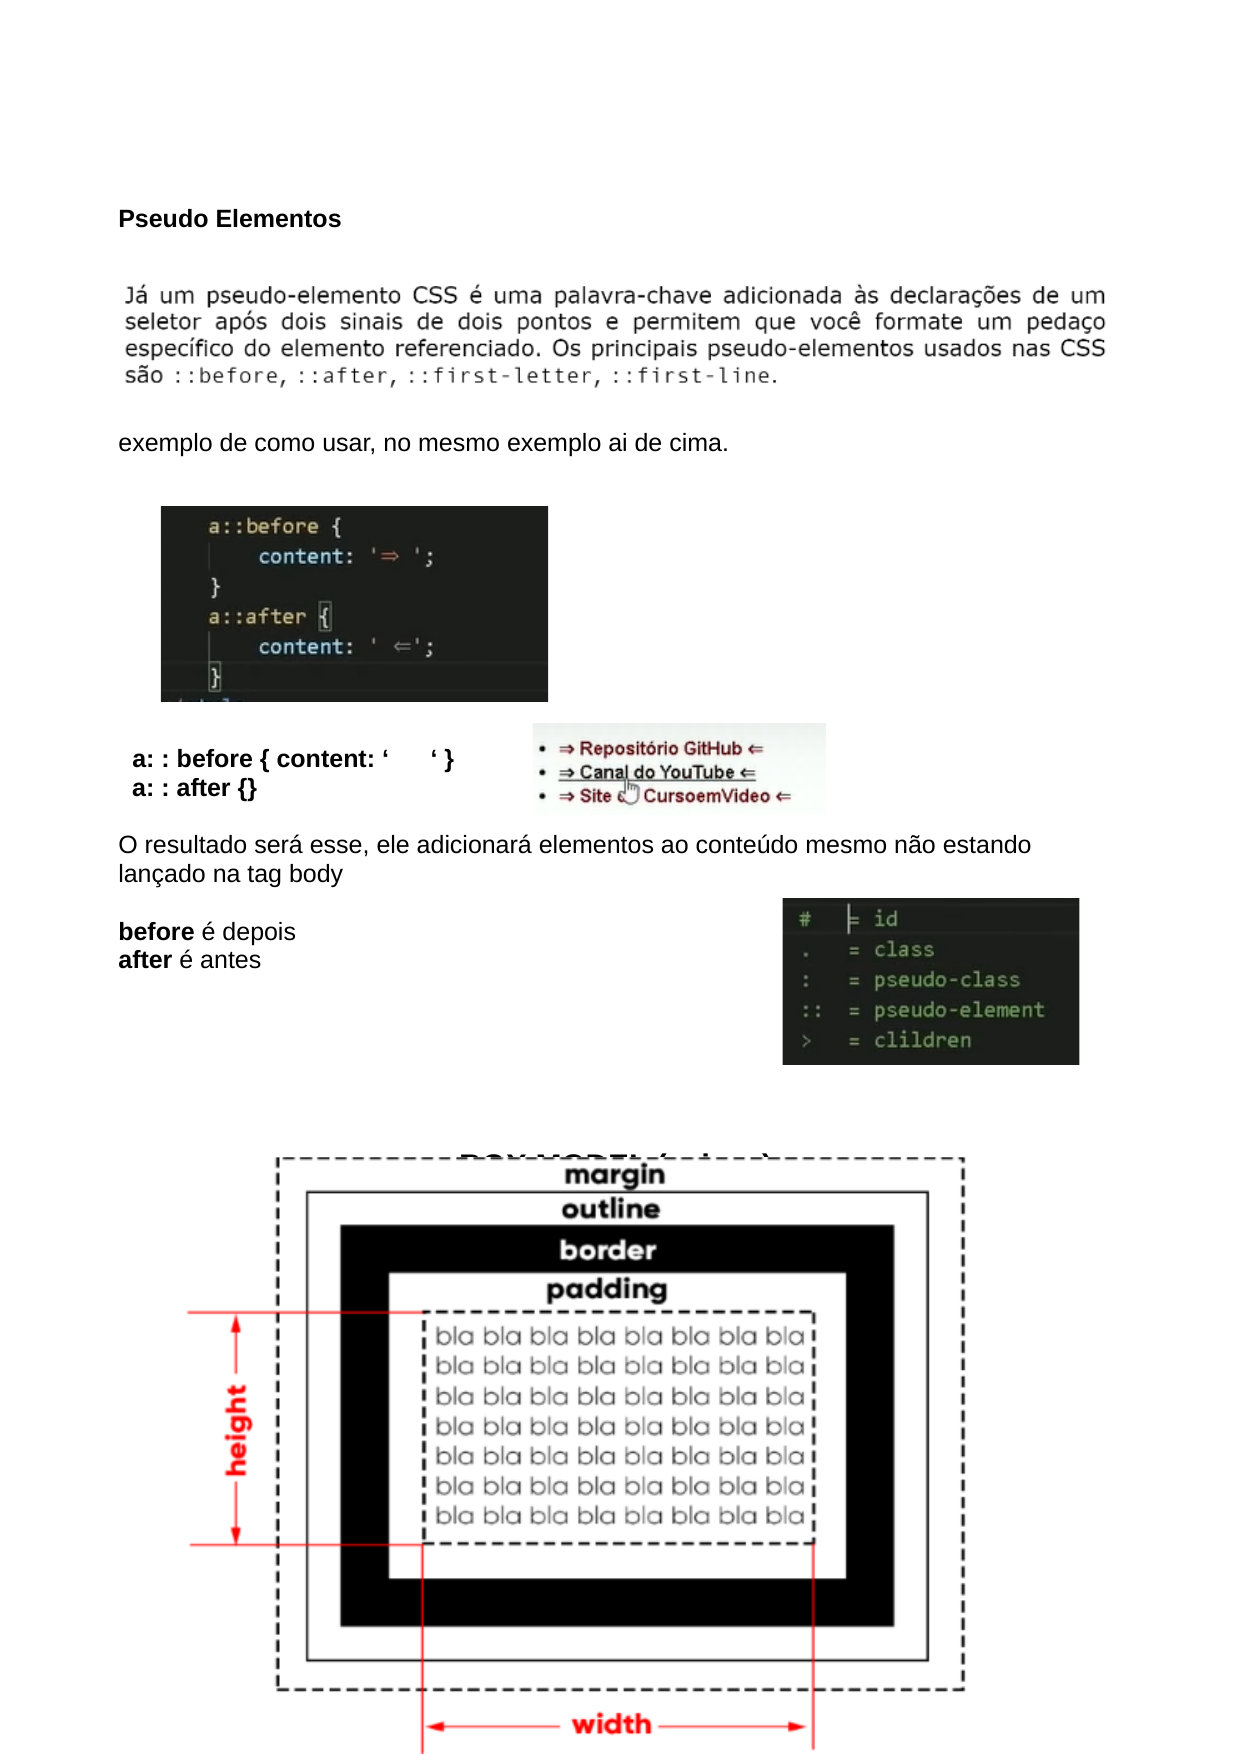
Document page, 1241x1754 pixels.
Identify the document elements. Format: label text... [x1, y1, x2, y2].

picture [118, 275, 1123, 399]
text [827, 744, 1122, 773]
text before é depois [118, 917, 782, 945]
text BOX MODEL (caixas) [118, 1147, 1122, 1182]
text O resultado será esse, ele adicionará elementos ao conteúdo mesmo não estando lançado na tag body [118, 830, 1122, 888]
text [827, 773, 1122, 802]
picture [160, 506, 549, 702]
text a: : before { content: ‘ ‘ } [118, 744, 532, 773]
text exemplo de como usar, no mesmo exemplo ai de cima. [118, 428, 1122, 457]
picture [142, 1157, 970, 1754]
text after é antes [118, 945, 782, 974]
text Pseudo Elementos [118, 204, 1122, 233]
text [1080, 945, 1122, 974]
text a: : after {} [118, 773, 532, 802]
text [1080, 917, 1122, 945]
picture [532, 723, 827, 815]
picture [782, 898, 1080, 1065]
